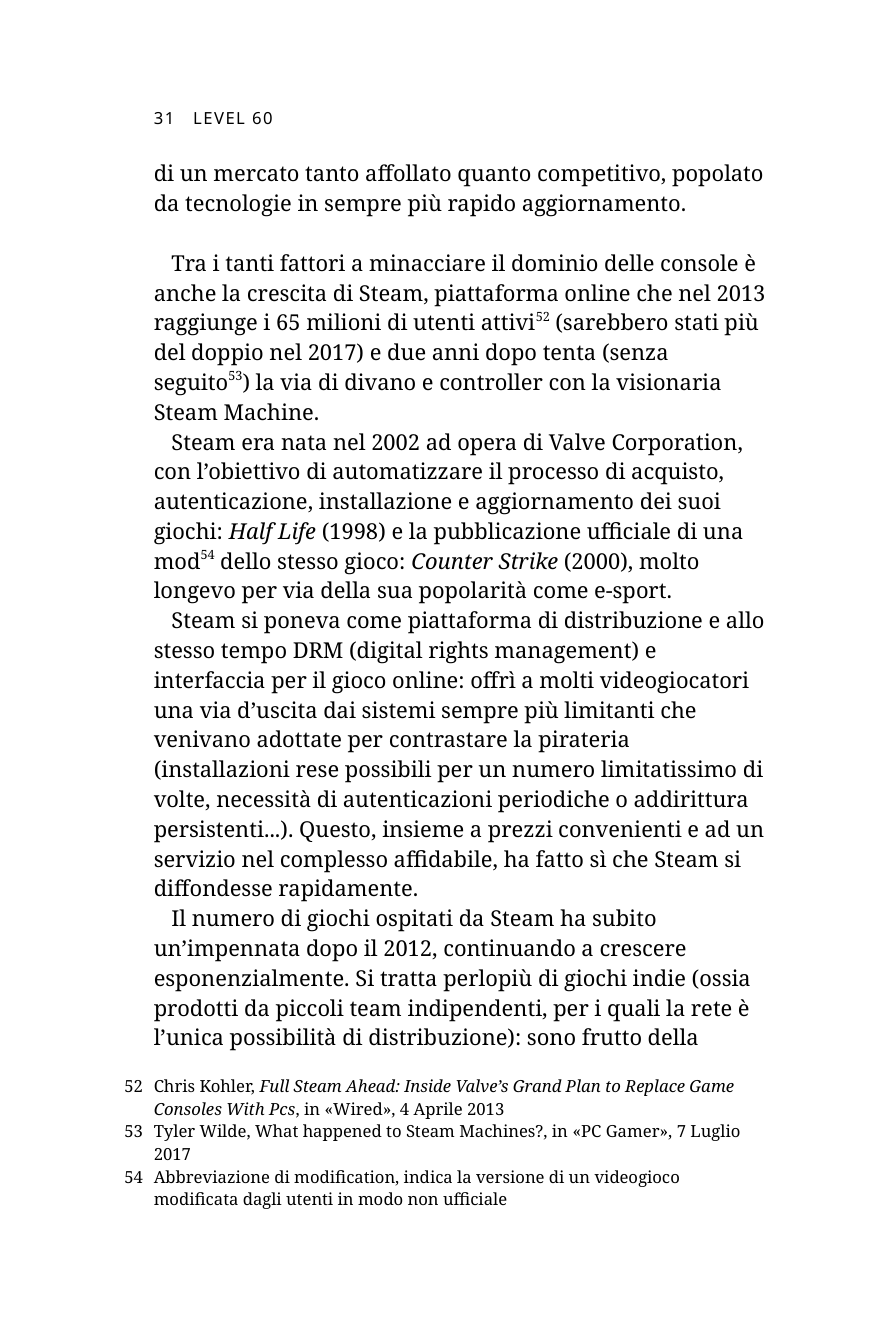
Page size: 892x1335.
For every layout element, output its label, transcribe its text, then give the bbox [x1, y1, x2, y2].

text Steam era nata nel 2002 ad opera di Valve Corporation, con l’obiettivo di automatizzare il processo di acquisto, autenticazione, installazione e aggiornamento dei suoi giochi: Half Life (1998) e la pubblicazione ufficiale di una mod dello stesso gioco: Counter Strike (2000), molto longevo per via della sua popolarità come e-sport. [153, 427, 768, 605]
text Steam si poneva come piattaforma di distribuzione e allo stesso tempo DRM (digital rights management) e interfaccia per il gioco online: offrì a molti videogiocatori una via d’uscita dai sistemi sempre più limitanti che venivano adottate per contrastare la pirateria (installazioni rese possibili per un numero limitatissimo di volte, necessità di autenticazioni periodiche o addirittura persistenti...). Questo, insieme a prezzi convenienti e ad un servizio nel complesso affidabile, ha fatto sì che Steam si diffondesse rapidamente. [153, 605, 768, 903]
text Tra i tanti fattori a minacciare il dominio delle console è anche la crescita di Steam, piattaforma online che nel 2013 raggiunge i 65 milioni di utenti attivi (sarebbero stati più del doppio nel 2017) e due anni dopo tenta (senza seguito) la via di divano e controller con la visionaria Steam Machine. [153, 248, 768, 427]
text Abbreviazione di modification, indica la versione di un videogioco modificata dagli utenti in modo non ufficiale [124, 1165, 768, 1211]
text di un mercato tanto affollato quanto competitivo, popolato da tecnologie in sempre più rapido aggiornamento. [153, 158, 768, 218]
text Tyler Wilde, What happened to Steam Machines?, in «PC Gamer», 7 Luglio 2017 [124, 1120, 768, 1165]
text Chris Kohler, Full Steam Ahead: Inside Valve’s Grand Plan to Replace Game Consoles With Pcs, in «Wired», 4 Aprile 2013 [124, 1074, 768, 1120]
text Il numero di giochi ospitati da Steam ha subito un’impennata dopo il 2012, continuando a crescere esponenzialmente. Si tratta perlopiù di giochi indie (ossia prodotti da piccoli team indipendenti, per i quali la rete è l’unica possibilità di distribuzione): sono frutto della [153, 903, 768, 1052]
